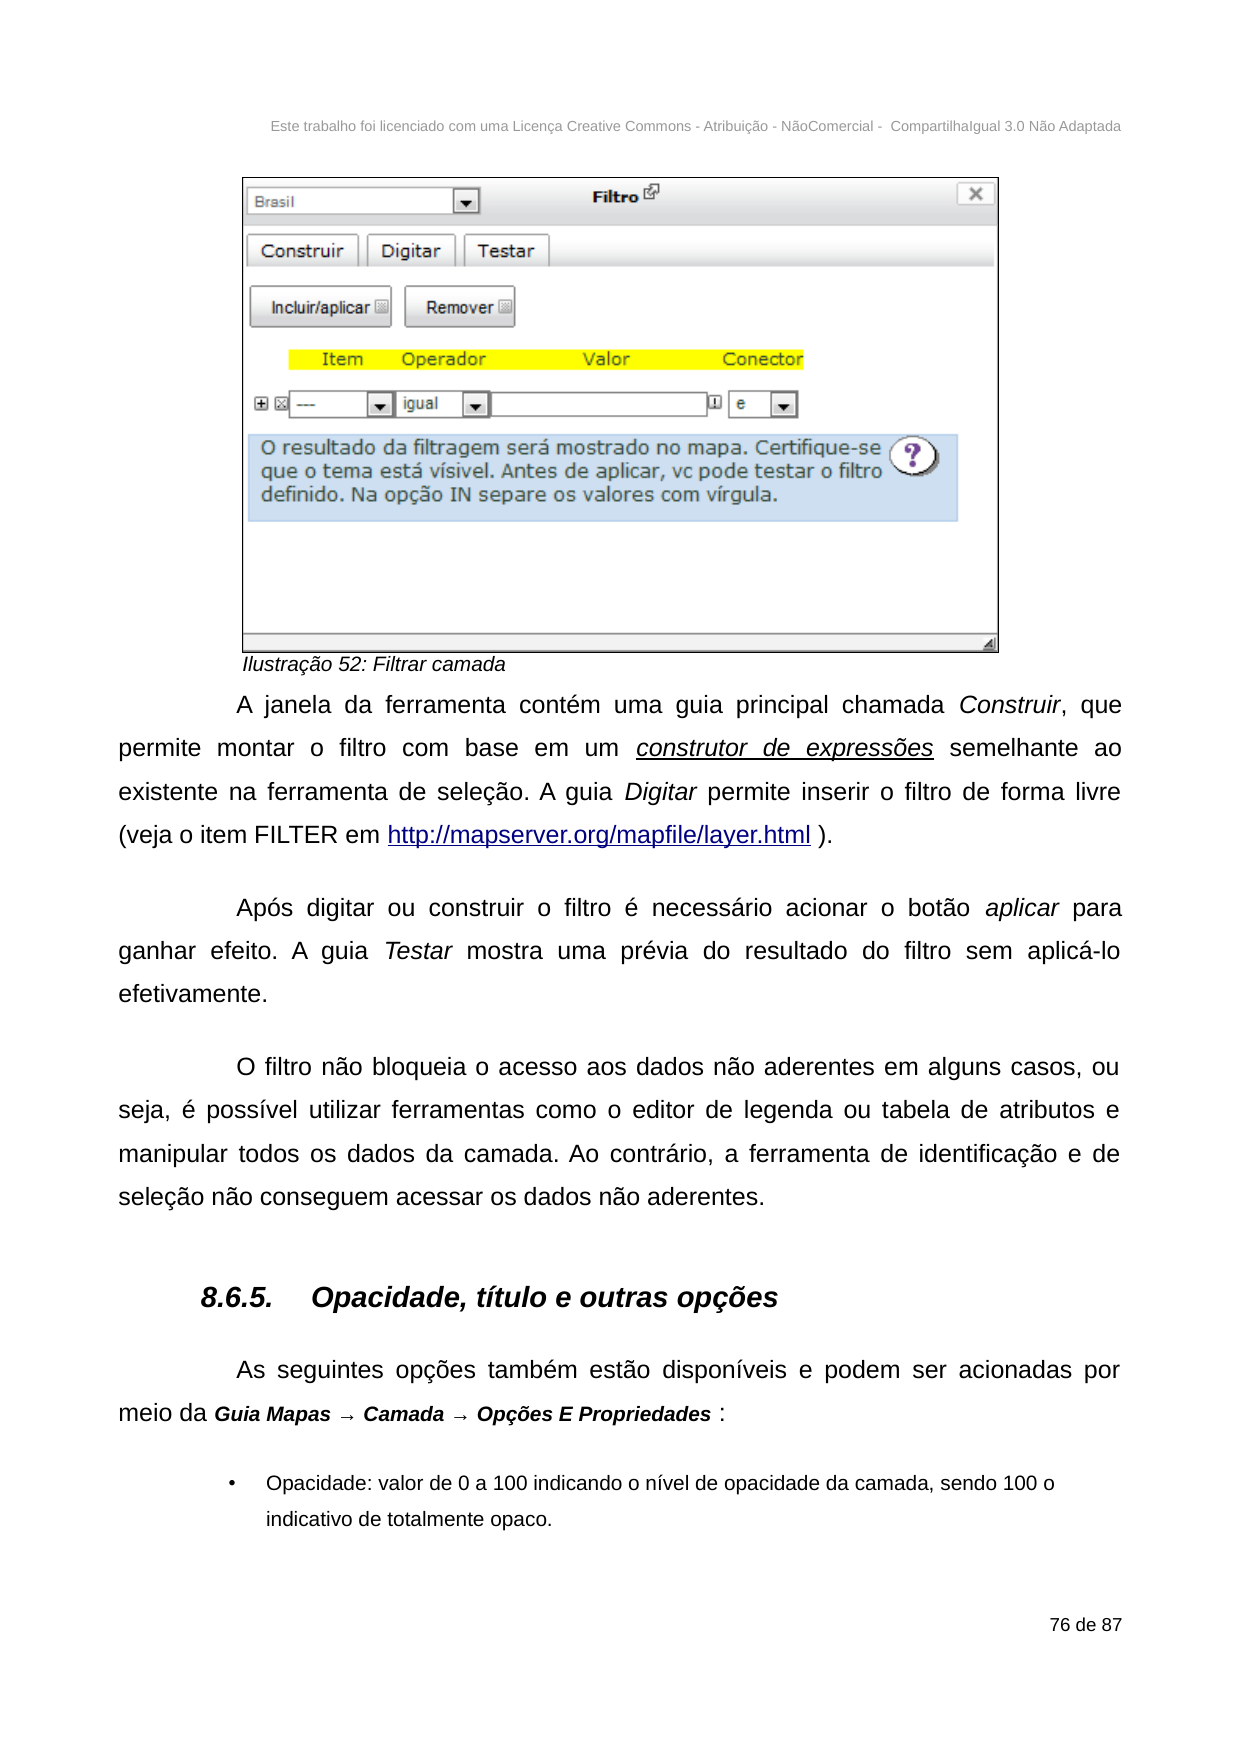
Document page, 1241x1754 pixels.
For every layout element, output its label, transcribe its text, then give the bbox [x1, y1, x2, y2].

text Após digitar ou construir o filtro é necessário acionar o botão aplicar para ganhar efeito. A guia Testar mostra uma prévia do resultado do filtro sem aplicá-lo efetivamente. [118, 893, 1122, 1008]
text Ilustração 52: Filtrar camada [242, 653, 998, 676]
picture [243, 178, 998, 652]
text As seguintes opções também estão disponíveis e podem ser acionadas por meio da guia mapas → camada → opções e propriedades : [118, 1355, 1122, 1427]
text A janela da ferramenta contém uma guia principal chamada Construir, que permite montar o filtro com base em um construtor de expressões semelhante ao existente na ferramenta de seleção. A guia Digitar permite inserir o filtro de forma livre (veja o item FILTER em http://mapserver.org/mapfile/layer.html ). [118, 164, 1122, 848]
text O filtro não bloqueia o acesso aos dados não aderentes em alguns casos, ou seja, é possível utilizar ferramentas como o editor de legenda ou tabela de atributos e manipular todos os dados da camada. Ao contrário, a ferramenta de identificação e de seleção não conseguem acessar os dados não aderentes. [118, 1052, 1122, 1210]
list Opacidade: valor de 0 a 100 indicando o nível de opacidade da camada, sendo 100 o indicativo de totalmente opaco. [228, 1471, 1122, 1531]
subtitle Opacidade, título e outras opções [163, 1280, 1122, 1313]
